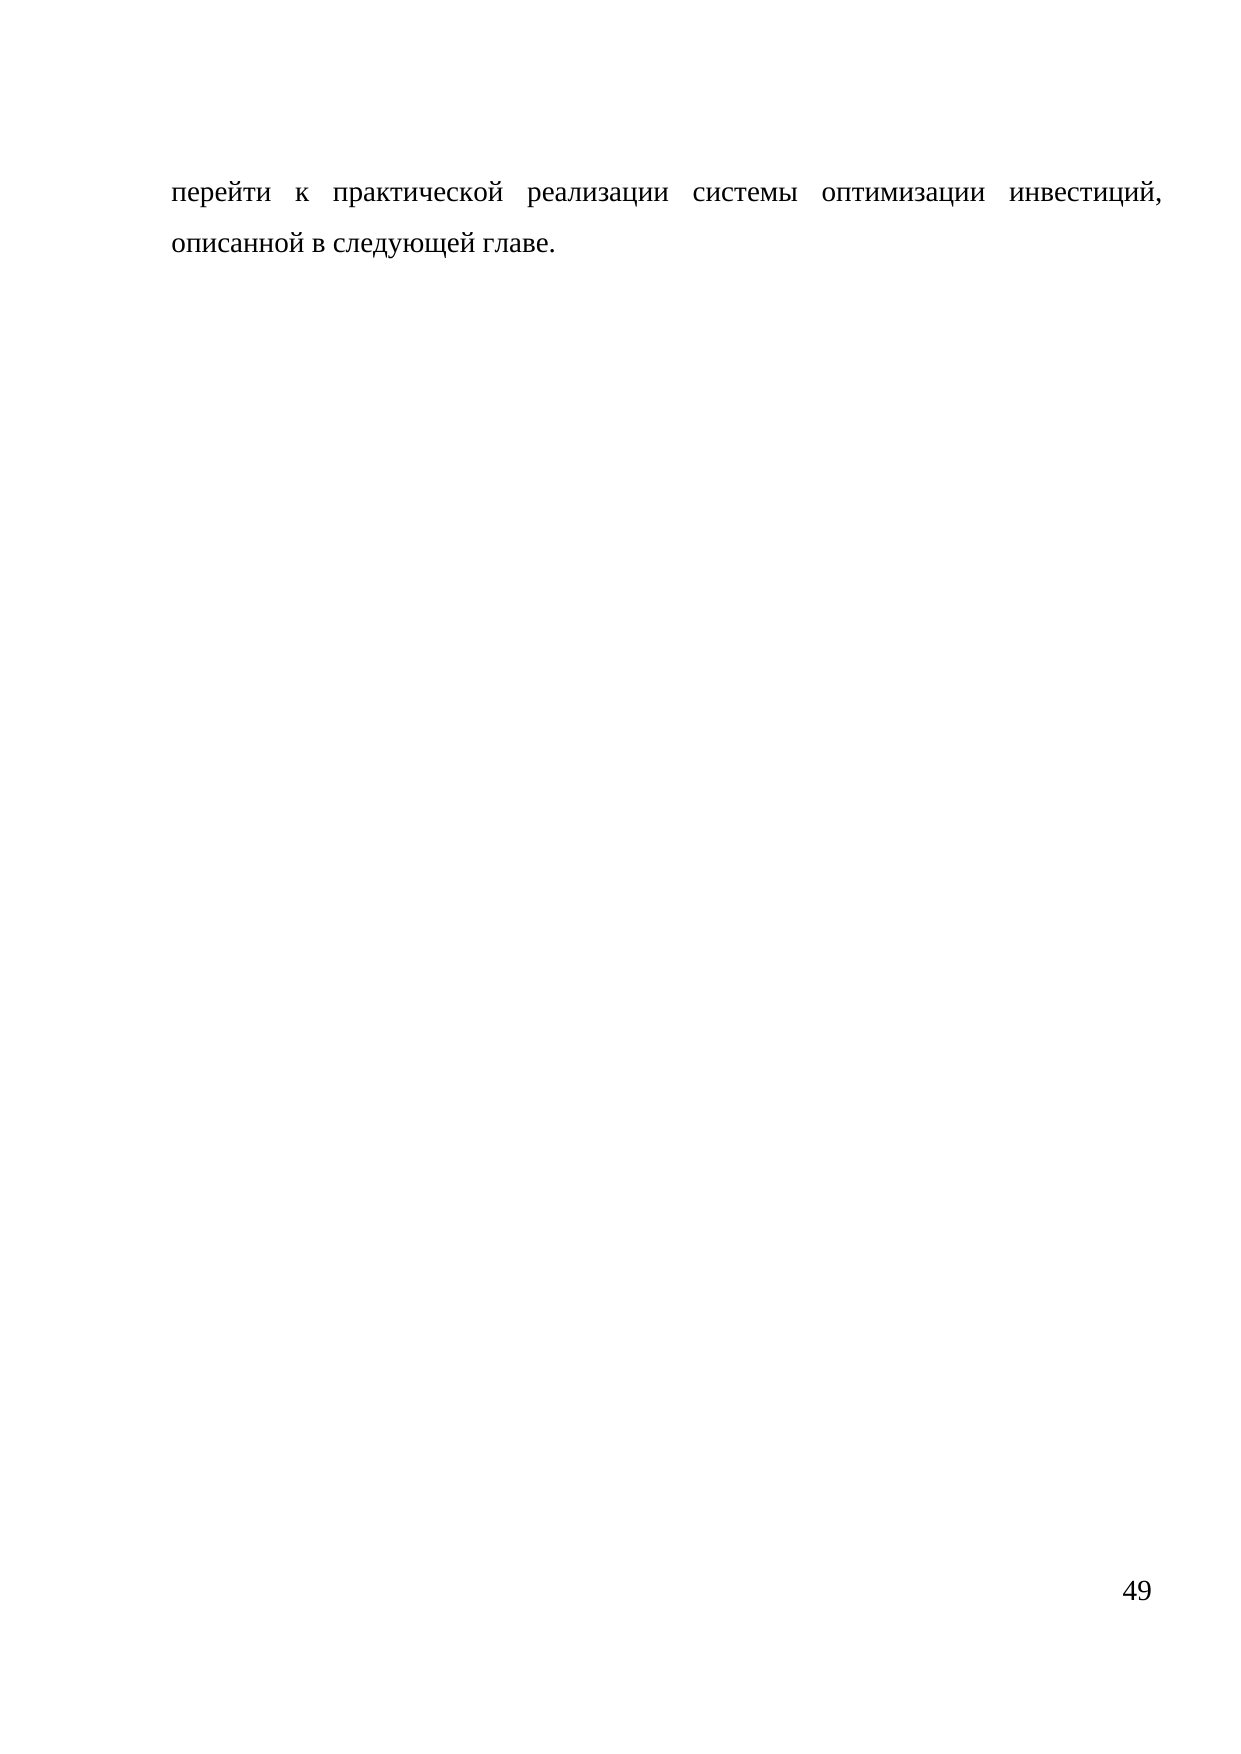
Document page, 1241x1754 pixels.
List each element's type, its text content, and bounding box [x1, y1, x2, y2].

text перейти к практической реализации системы оптимизации инвестиций, описанной в следующей главе. [171, 174, 1163, 258]
